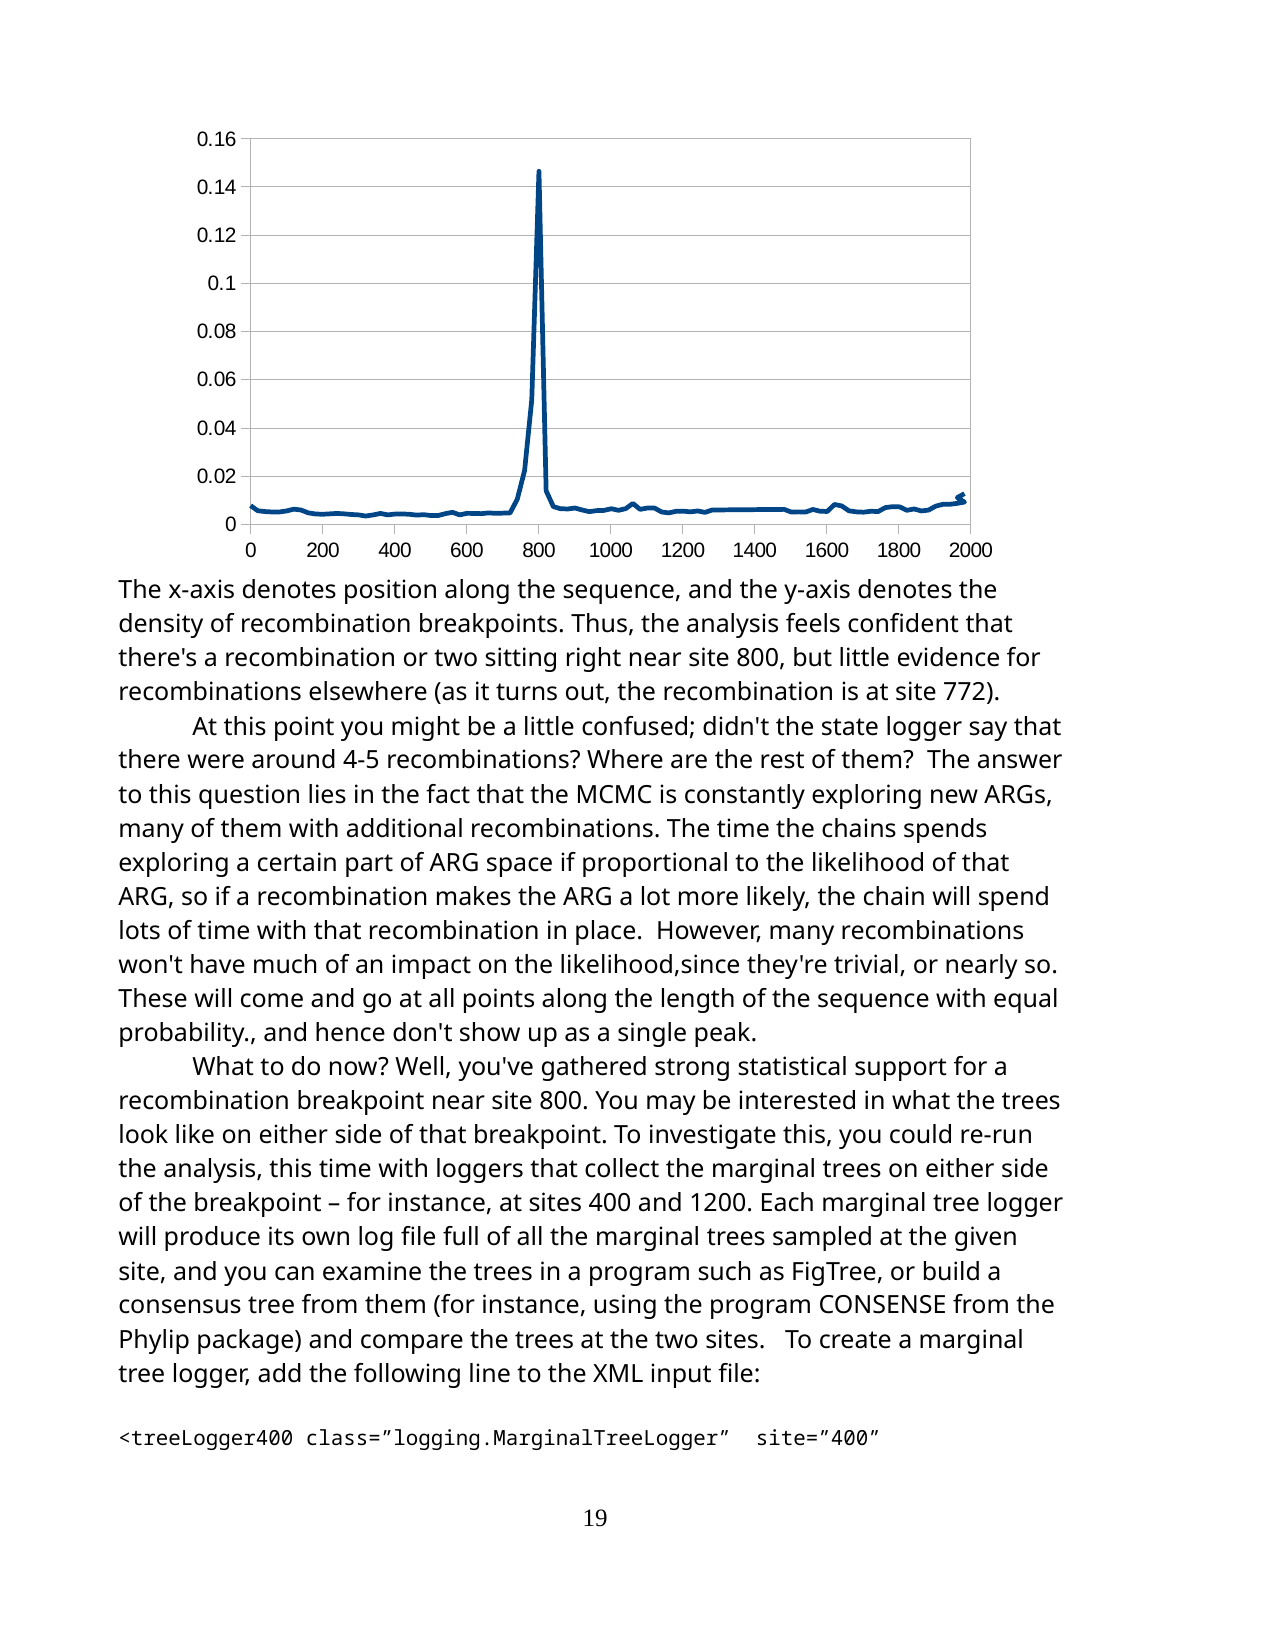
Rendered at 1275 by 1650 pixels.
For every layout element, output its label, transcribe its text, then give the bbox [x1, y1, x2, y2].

text What to do now? Well, you've gathered strong statistical support for a recombination breakpoint near site 800. You may be interested in what the trees look like on either side of that breakpoint. To investigate this, you could re-run the analysis, this time with loggers that collect the marginal trees on either side of the breakpoint – for instance, at sites 400 and 1200. Each marginal tree logger will produce its own log file full of all the marginal trees sampled at the given site, and you can examine the trees in a program such as FigTree, or build a consensus tree from them (for instance, using the program CONSENSE from the Phylip package) and compare the trees at the two sites. To create a marginal tree logger, add the following line to the XML input file: [118, 1049, 1071, 1389]
text At this point you might be a little confused; didn't the state logger say that there were around 4-5 recombinations? Where are the rest of them? The answer to this question lies in the fact that the MCMC is constantly exploring new ARGs, many of them with additional recombinations. The time the chains spends exploring a certain part of ARG space if proportional to the likelihood of that ARG, so if a recombination makes the ARG a lot more likely, the chain will spend lots of time with that recombination in place. However, many recombinations won't have much of an impact on the likelihood,since they're trivial, or nearly so. These will come and go at all points along the length of the sequence with equal probability., and hence don't show up as a single peak. [118, 708, 1071, 1049]
text The x-axis denotes position along the sequence, and the y-axis denotes the density of recombination breakpoints. Thus, the analysis feels confident that there's a recombination or two sitting right near site 800, but little evidence for recombinations elsewhere (as it turns out, the recombination is at site 772). [118, 118, 1071, 708]
text <treeLogger400 class=”logging.MarginalTreeLogger” site=”400” [118, 1423, 1071, 1452]
